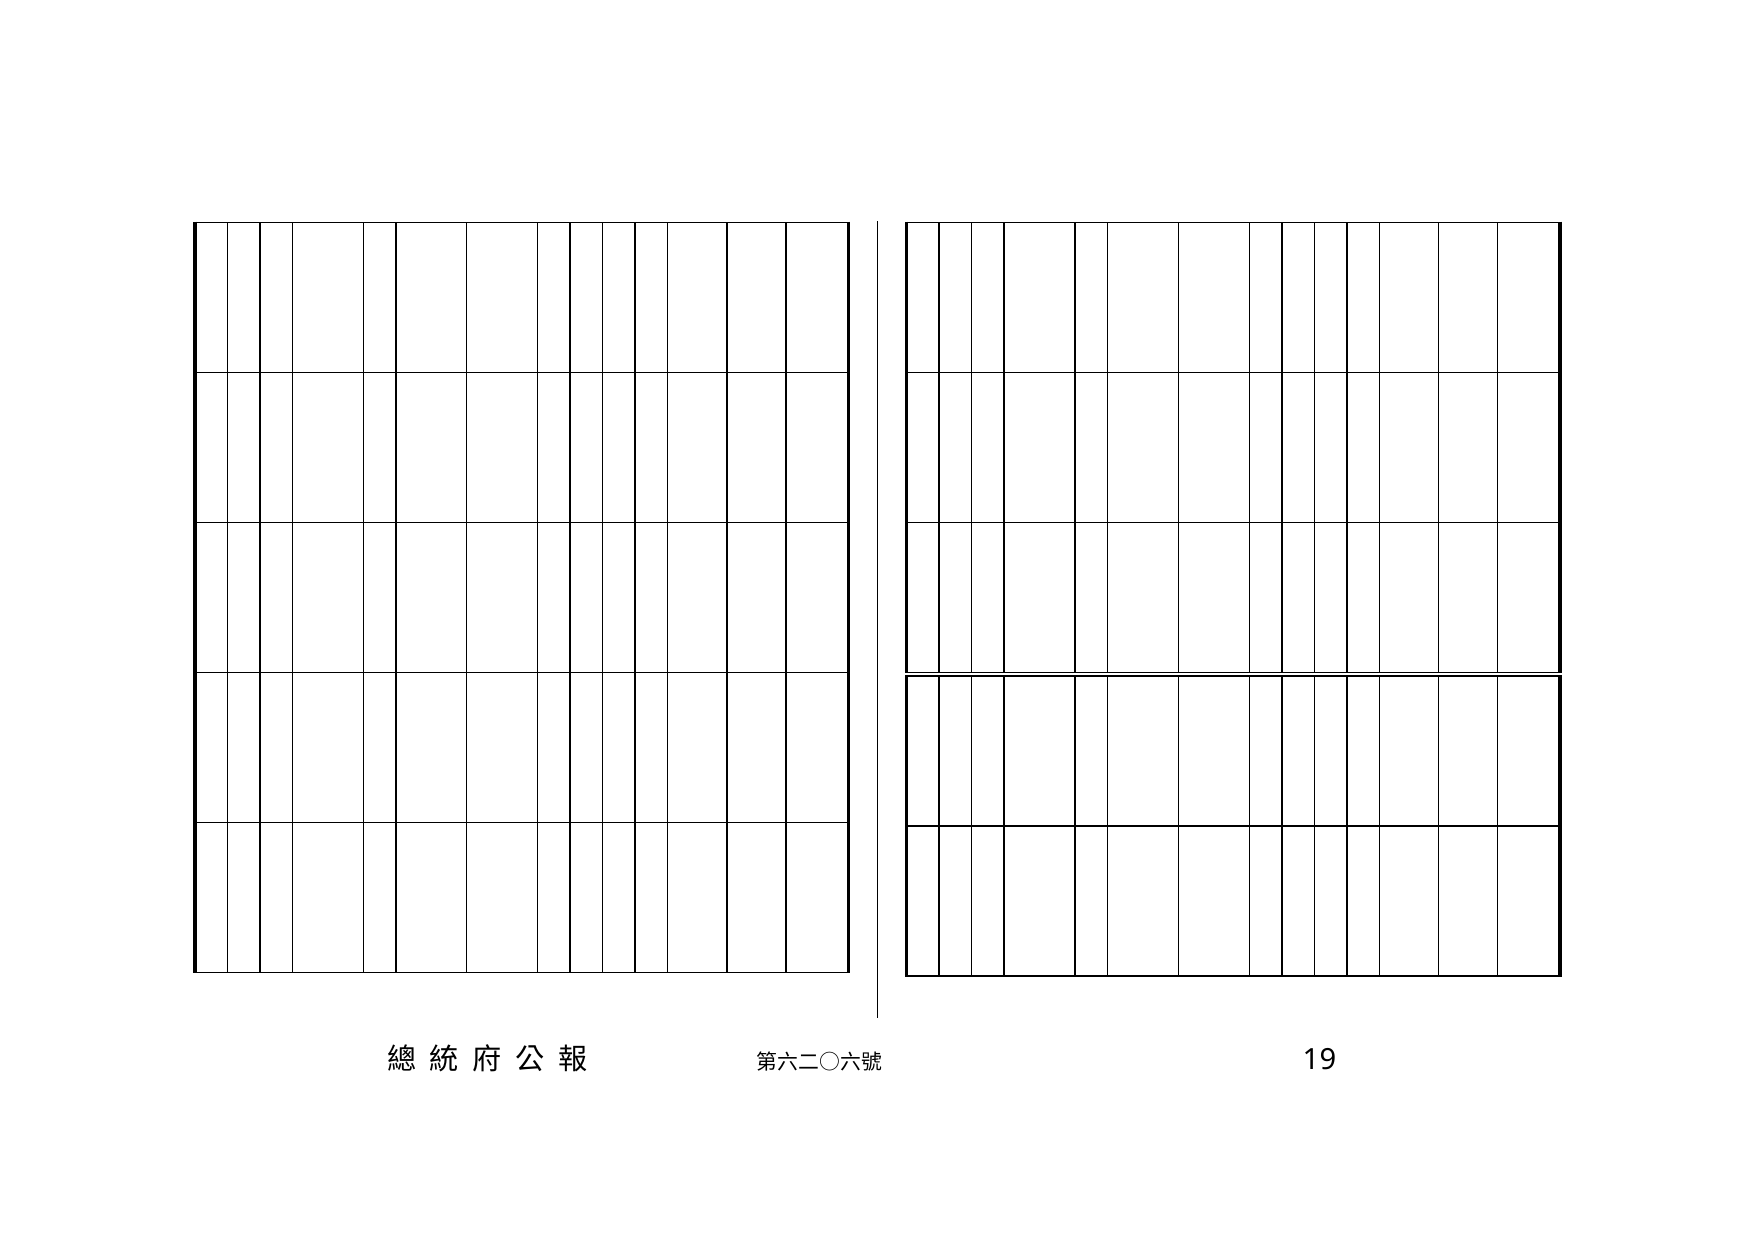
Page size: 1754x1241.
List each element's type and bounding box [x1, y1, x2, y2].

table_cell [228, 523, 259, 672]
table_cell [1005, 223, 1028, 372]
table_cell [1051, 223, 1074, 372]
table_cell [1468, 523, 1497, 672]
table_cell [1202, 223, 1226, 372]
table_cell [1439, 373, 1468, 522]
table_cell [467, 223, 490, 372]
table_cell [1527, 223, 1558, 372]
table_header [940, 677, 971, 825]
table_cell [1179, 223, 1202, 372]
table_cell [228, 223, 259, 372]
table_cell [1108, 827, 1131, 975]
table_cell [908, 373, 938, 522]
table_cell [1498, 827, 1527, 975]
table_cell [1283, 373, 1314, 522]
table_cell [728, 373, 756, 522]
table_cell [514, 673, 537, 822]
table_header [1131, 677, 1155, 825]
table_cell [1315, 827, 1346, 975]
table_cell [668, 673, 697, 822]
table_cell [636, 673, 667, 822]
table_cell [1226, 223, 1249, 372]
table_cell [293, 223, 316, 372]
table_cell [514, 223, 537, 372]
table_cell [1315, 523, 1346, 672]
table_cell [1131, 373, 1155, 522]
table_cell [316, 223, 339, 372]
table_cell [197, 223, 227, 372]
table_cell [1348, 223, 1379, 372]
table_cell [1005, 523, 1028, 672]
table_cell [1380, 223, 1409, 372]
table_cell [490, 823, 514, 972]
table_cell [228, 373, 259, 522]
table_cell [419, 673, 443, 822]
table_cell [668, 223, 697, 372]
table_header [1498, 677, 1527, 825]
table_cell [1179, 373, 1202, 522]
table_cell [293, 523, 316, 672]
table_cell [364, 673, 395, 822]
table_cell [1250, 223, 1281, 372]
table_header [1250, 677, 1281, 825]
table_cell [697, 523, 726, 672]
table_cell [316, 523, 339, 672]
table_cell [340, 523, 363, 672]
table_header [1348, 677, 1379, 825]
table_cell [1250, 523, 1281, 672]
table_cell [1226, 373, 1249, 522]
table_cell [1028, 827, 1051, 975]
table_cell [514, 823, 537, 972]
table_cell [197, 823, 227, 972]
table_cell [1283, 523, 1314, 672]
table_cell [668, 523, 697, 672]
table_cell [316, 823, 339, 972]
table_cell [538, 523, 569, 672]
table_cell [756, 523, 785, 672]
table_cell [972, 827, 1003, 975]
table_cell [603, 373, 634, 522]
table_cell [490, 223, 514, 372]
table_cell [443, 823, 466, 972]
table_cell [972, 523, 1003, 672]
table_cell [1283, 223, 1314, 372]
table_cell [756, 823, 785, 972]
table_cell [697, 823, 726, 972]
table_cell [571, 523, 602, 672]
table_header [972, 677, 1003, 825]
table_cell [1348, 827, 1379, 975]
table_cell [1155, 827, 1178, 975]
table_cell [1315, 223, 1346, 372]
table_cell [756, 673, 785, 822]
table_cell [787, 373, 816, 522]
table_cell [1380, 523, 1409, 672]
table_cell [1076, 523, 1107, 672]
table_cell [668, 373, 697, 522]
table_cell [364, 223, 395, 372]
table_cell [1076, 223, 1107, 372]
table_cell [1468, 373, 1497, 522]
table_cell [1348, 373, 1379, 522]
table_cell [1439, 523, 1468, 672]
table_cell [261, 823, 292, 972]
table_cell [697, 373, 726, 522]
table_cell [1527, 827, 1558, 975]
table_cell [316, 373, 339, 522]
table_cell [397, 223, 419, 372]
table_cell [1468, 827, 1497, 975]
table_header [1179, 677, 1214, 825]
table_cell [467, 373, 490, 522]
table_cell [397, 523, 419, 672]
table_cell [1131, 523, 1155, 672]
table_cell [816, 673, 847, 822]
table_cell [197, 373, 227, 522]
table_cell [197, 523, 227, 672]
table_cell [636, 823, 667, 972]
table_cell [261, 523, 292, 672]
table_cell [1439, 223, 1468, 372]
table_cell [1283, 827, 1314, 975]
table_cell [1028, 223, 1051, 372]
table_cell [1409, 223, 1438, 372]
table_cell [419, 373, 443, 522]
table_cell [1131, 223, 1155, 372]
table_cell [1028, 373, 1051, 522]
table_cell [397, 673, 419, 822]
table_cell [1409, 827, 1438, 975]
table_cell [419, 223, 443, 372]
table_header [1409, 677, 1438, 825]
table_cell [467, 823, 490, 972]
table_cell [340, 673, 363, 822]
table_cell [1250, 373, 1281, 522]
table_cell [1226, 827, 1249, 975]
table_cell [756, 223, 785, 372]
table_header [1076, 677, 1107, 825]
table_header [1380, 677, 1409, 825]
table_header [1315, 677, 1346, 825]
table_cell [261, 223, 292, 372]
table_cell [787, 523, 816, 672]
table_cell [1028, 523, 1051, 672]
table_cell [261, 373, 292, 522]
table_header [1005, 677, 1028, 825]
table_cell [538, 373, 569, 522]
table_cell [340, 823, 363, 972]
table_cell [1051, 373, 1074, 522]
table_cell [443, 373, 466, 522]
table_cell [397, 823, 419, 972]
table_header [1028, 677, 1051, 825]
table_cell [908, 827, 938, 975]
table_cell [467, 673, 490, 822]
table_cell [636, 223, 667, 372]
table_cell [293, 673, 316, 822]
table_cell [1051, 523, 1074, 672]
table_cell [571, 223, 602, 372]
table_cell [1226, 523, 1249, 672]
table_cell [1250, 827, 1281, 975]
table_cell [1527, 523, 1558, 672]
table_cell [972, 223, 1003, 372]
table_header [1283, 677, 1314, 825]
table_cell [1155, 373, 1178, 522]
table_cell [364, 523, 395, 672]
table_cell [1202, 373, 1226, 522]
table_cell [603, 523, 634, 672]
table_cell [816, 523, 847, 672]
table_cell [364, 823, 395, 972]
table_cell [1005, 373, 1028, 522]
table_cell [197, 673, 227, 822]
table_cell [340, 223, 363, 372]
table_cell [1202, 523, 1226, 672]
table_cell [1108, 373, 1131, 522]
table_cell [1380, 827, 1409, 975]
table_cell [1498, 223, 1527, 372]
table_cell [538, 673, 569, 822]
table_cell [697, 223, 726, 372]
table_cell [1498, 373, 1527, 522]
table_cell [940, 223, 971, 372]
table_cell [1498, 523, 1527, 672]
table_cell [756, 373, 785, 522]
table_cell [1409, 523, 1438, 672]
table_cell [816, 223, 847, 372]
table_header [1527, 677, 1558, 825]
table_cell [940, 827, 971, 975]
table_cell [490, 373, 514, 522]
table_header [1468, 677, 1497, 825]
table_cell [490, 523, 514, 672]
table_cell [228, 673, 259, 822]
table_cell [228, 823, 259, 972]
table_cell [636, 373, 667, 522]
table_cell [571, 823, 602, 972]
table_cell [908, 523, 938, 672]
table_cell [261, 673, 292, 822]
table_cell [728, 523, 756, 672]
table_header [1439, 677, 1468, 825]
table_cell [1108, 223, 1131, 372]
table_cell [1155, 523, 1178, 672]
table_cell [514, 373, 537, 522]
table_cell [1155, 223, 1178, 372]
table_cell [419, 523, 443, 672]
table_cell [1527, 373, 1558, 522]
table_cell [603, 673, 634, 822]
table_cell [940, 523, 971, 672]
table_cell [364, 373, 395, 522]
table_cell [1439, 827, 1468, 975]
table_cell [340, 373, 363, 522]
table_cell [1076, 373, 1107, 522]
table_cell [1076, 827, 1107, 975]
table_cell [490, 673, 514, 822]
table_cell [816, 373, 847, 522]
table_cell [787, 823, 816, 972]
table_cell [1005, 827, 1028, 975]
table_cell [603, 823, 634, 972]
table_cell [787, 223, 816, 372]
table_cell [1202, 827, 1226, 975]
table_cell [728, 673, 756, 822]
table_cell [1051, 827, 1074, 975]
table_header [1214, 677, 1249, 825]
table_cell [514, 523, 537, 672]
table_cell [419, 823, 443, 972]
table_cell [636, 523, 667, 672]
table_cell [1348, 523, 1379, 672]
table_cell [697, 673, 726, 822]
table_cell [397, 373, 419, 522]
table_cell [972, 373, 1003, 522]
table_cell [571, 373, 602, 522]
table_cell [940, 373, 971, 522]
table_header [1108, 677, 1131, 825]
table_cell [787, 673, 816, 822]
table_cell [443, 223, 466, 372]
table_cell [728, 823, 756, 972]
table_cell [443, 523, 466, 672]
table_cell [1179, 827, 1202, 975]
table_cell [908, 223, 938, 372]
table_header [908, 677, 938, 825]
table_cell [816, 823, 847, 972]
table_cell [1108, 523, 1131, 672]
table_cell [668, 823, 697, 972]
table_cell [728, 223, 756, 372]
table_cell [571, 673, 602, 822]
table_header [1155, 677, 1178, 825]
table_cell [443, 673, 466, 822]
table_cell [1409, 373, 1438, 522]
table_cell [467, 523, 490, 672]
table_cell [1315, 373, 1346, 522]
table_cell [1468, 223, 1497, 372]
table_cell [293, 823, 316, 972]
table_cell [316, 673, 339, 822]
table_header [1051, 677, 1074, 825]
table_cell [293, 373, 316, 522]
table_cell [1179, 523, 1202, 672]
table_cell [1131, 827, 1155, 975]
table_cell [538, 823, 569, 972]
table_cell [603, 223, 634, 372]
table_cell [538, 223, 569, 372]
table_cell [1380, 373, 1409, 522]
